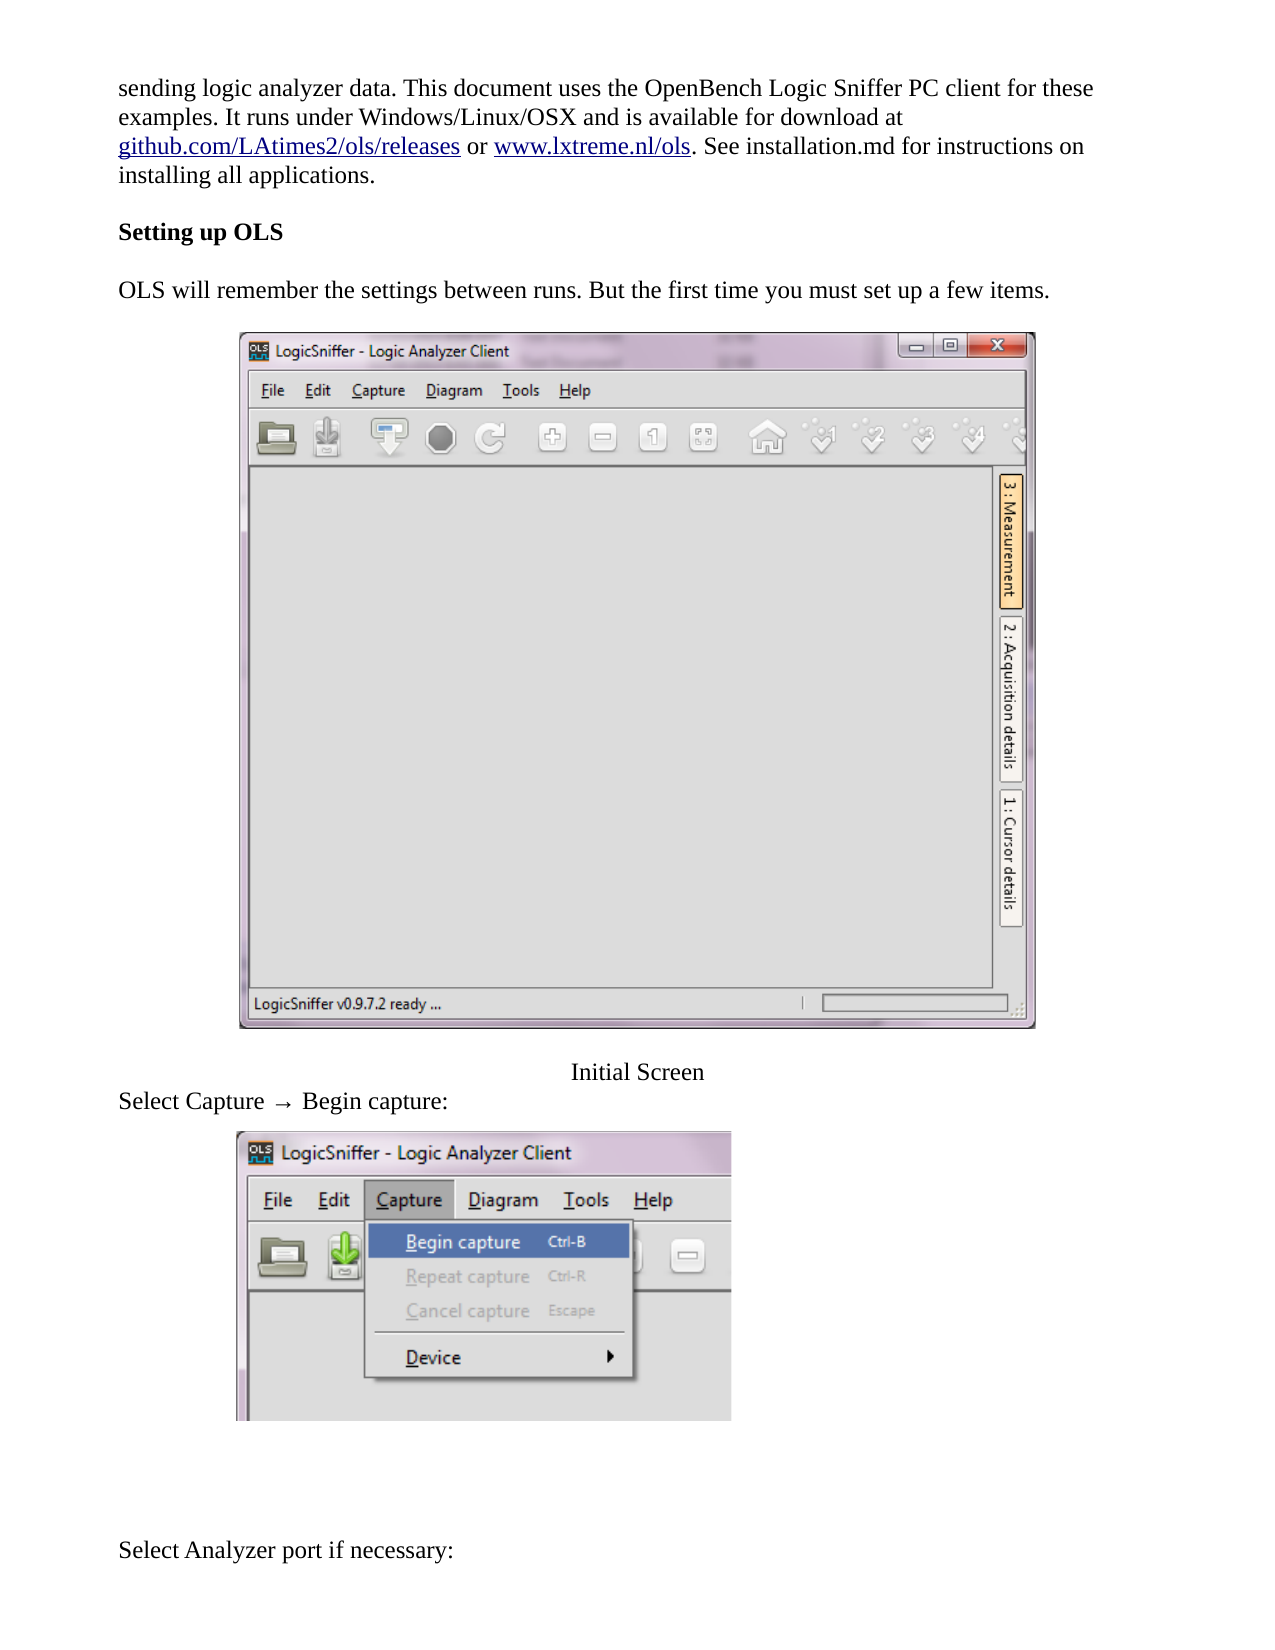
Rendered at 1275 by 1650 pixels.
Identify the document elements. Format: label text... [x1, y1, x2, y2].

text Select Capture → Begin capture: [118, 1086, 1157, 1115]
text Initial Screen [118, 1057, 1157, 1086]
text OLS will remember the settings between runs. But the first time you must set up a few items. [118, 275, 1157, 303]
text Setting up OLS [118, 217, 1157, 246]
picture [236, 1131, 732, 1421]
text sending logic analyzer data. This document uses the OpenBench Logic Sniffer PC client for these examples. It runs under Windows/Linux/OSX and is available for download at github.com/LAtimes2/ols/releases or www.lxtreme.nl/ols. See installation.md for instructions on installing all applications. [118, 73, 1157, 188]
picture [239, 332, 1036, 1029]
text Select Analyzer port if necessary: [118, 1536, 1157, 1564]
